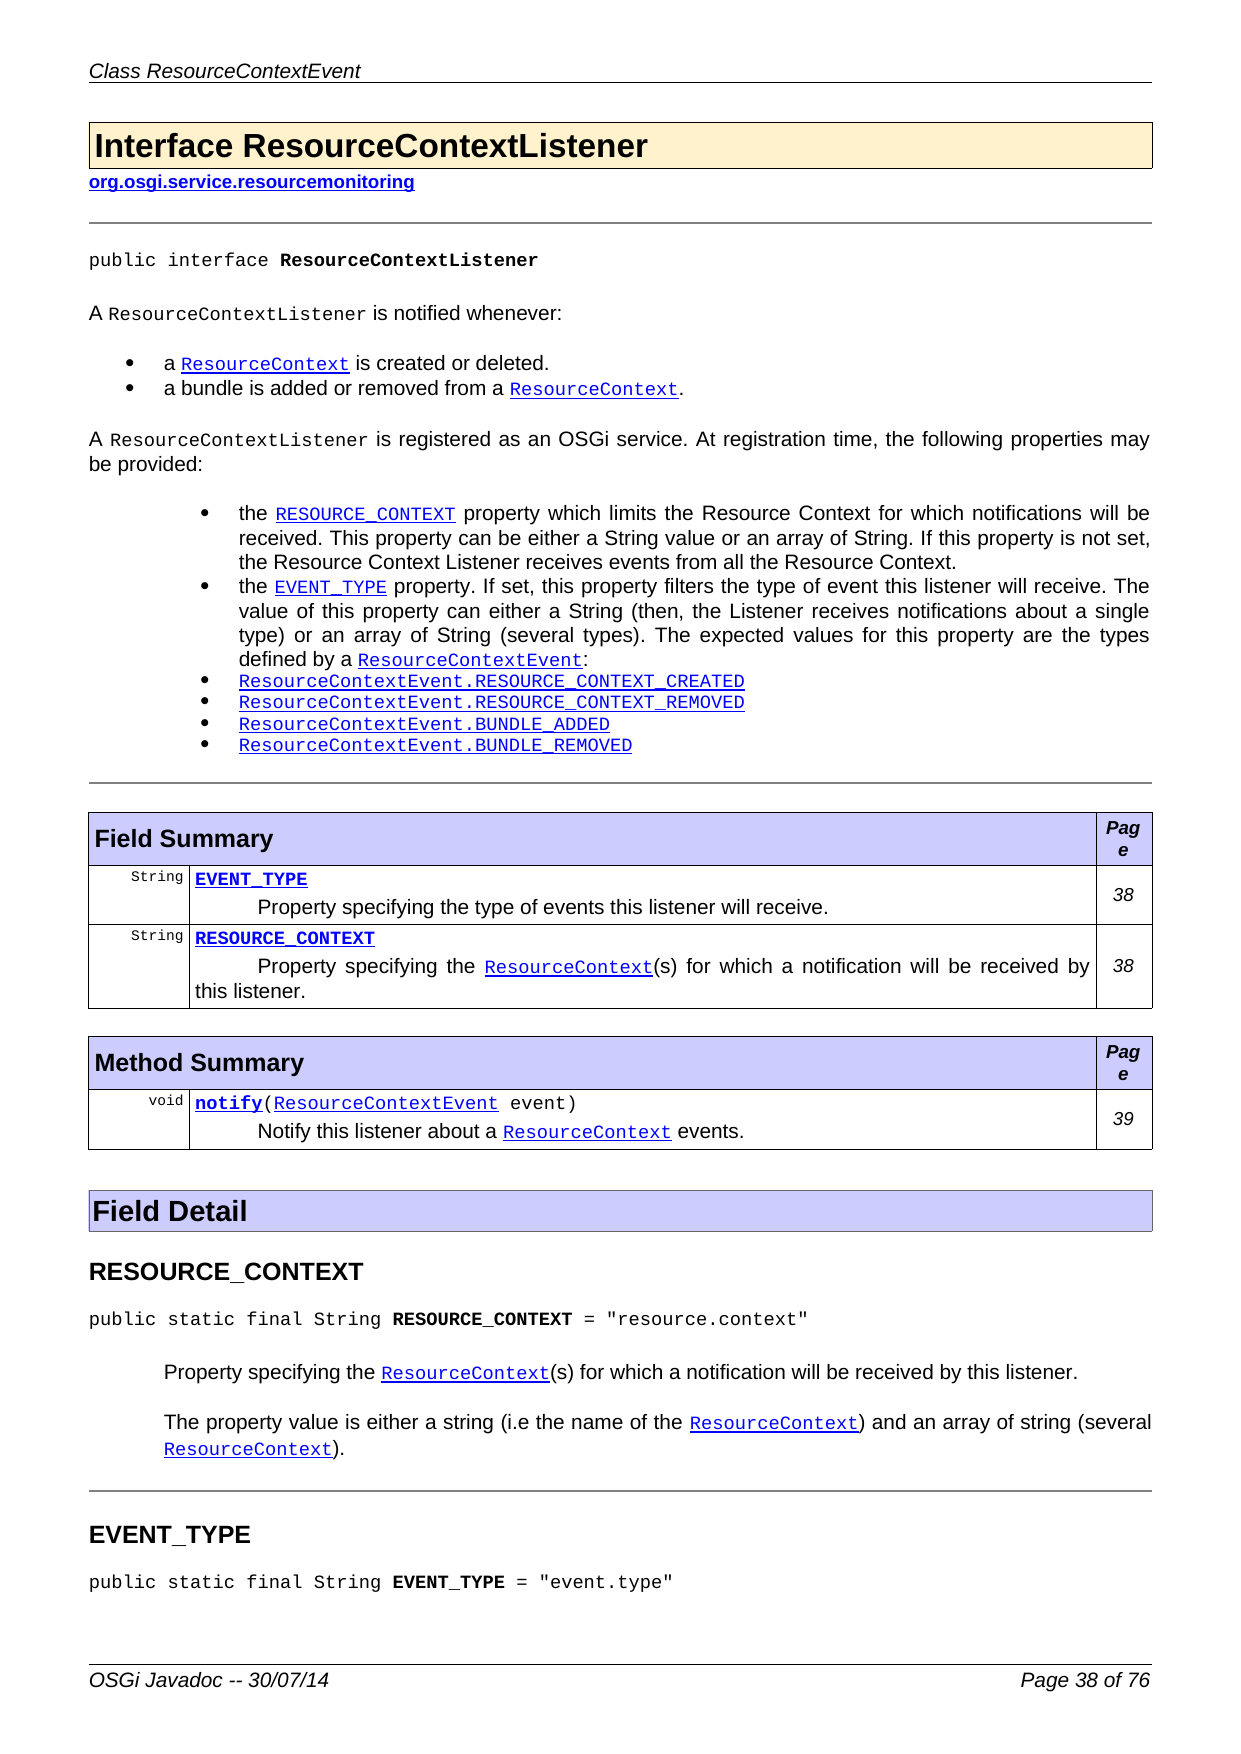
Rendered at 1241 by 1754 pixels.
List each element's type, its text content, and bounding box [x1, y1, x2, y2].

subtitle EVENT_TYPE [88, 1520, 1152, 1549]
table_header Field Summary [89, 813, 1096, 865]
table_cell EVENT_TYPE Property specifying the type of events this listener will receive. [190, 866, 1096, 924]
table_header Page [1097, 1037, 1152, 1089]
list a ResourceContext is created or deleted. [126, 351, 1152, 376]
text public interface ResourceContextListener [88, 250, 1152, 272]
subtitle Field Detail [90, 1191, 1152, 1231]
list a bundle is added or removed from a ResourceContext. [126, 376, 1152, 401]
subtitle Interface ResourceContextListener [90, 123, 1152, 168]
table_cell String [89, 866, 189, 924]
list ResourceContextEvent.RESOURCE_CONTEXT_REMOVED [201, 693, 1152, 714]
list ResourceContextEvent.RESOURCE_CONTEXT_CREATED [201, 672, 1152, 693]
list ResourceContextEvent.BUNDLE_REMOVED [201, 736, 1152, 757]
table_cell String [89, 925, 189, 1008]
list the EVENT_TYPE property. If set, this property filters the type of event this listener will receive. The value of this property can either a String (then, the Listener receives notifications about a single type) or an array of String (several types). The expected values for this property are the types defined by a ResourceContextEvent: [201, 574, 1152, 672]
text public static final String RESOURCE_CONTEXT = "resource.context" [88, 1309, 1152, 1331]
table_cell RESOURCE_CONTEXT Property specifying the ResourceContext(s) for which a notification will be received by this listener. [190, 925, 1096, 1008]
table_cell 39 [1097, 1090, 1152, 1149]
table_header Page [1097, 813, 1152, 865]
table_cell void [89, 1090, 189, 1149]
table_cell 38 [1097, 866, 1152, 924]
table_cell notify(ResourceContextEvent event) Notify this listener about a ResourceContext events. [190, 1090, 1096, 1149]
list ResourceContextEvent.BUNDLE_ADDED [201, 714, 1152, 736]
text Property specifying the ResourceContext(s) for which a notification will be received by this listener. [163, 1360, 1152, 1385]
text A ResourceContextListener is registered as an OSGi service. At registration time, the following properties may be provided: [88, 426, 1152, 476]
text public static final String EVENT_TYPE = "event.type" [88, 1573, 1152, 1594]
text org.osgi.service.resourcemonitoring [88, 171, 1152, 193]
table_header Method Summary [89, 1037, 1096, 1089]
text A ResourceContextListener is notified whenever: [88, 301, 1152, 326]
text The property value is either a string (i.e the name of the ResourceContext) and an array of string (several ResourceContext). [163, 1410, 1152, 1461]
table_cell 38 [1097, 925, 1152, 1008]
list the RESOURCE_CONTEXT property which limits the Resource Context for which notifications will be received. This property can be either a String value or an array of String. If this property is not set, the Resource Context Listener receives events from all the Resource Context. [201, 501, 1152, 574]
subtitle RESOURCE_CONTEXT [88, 1257, 1152, 1285]
